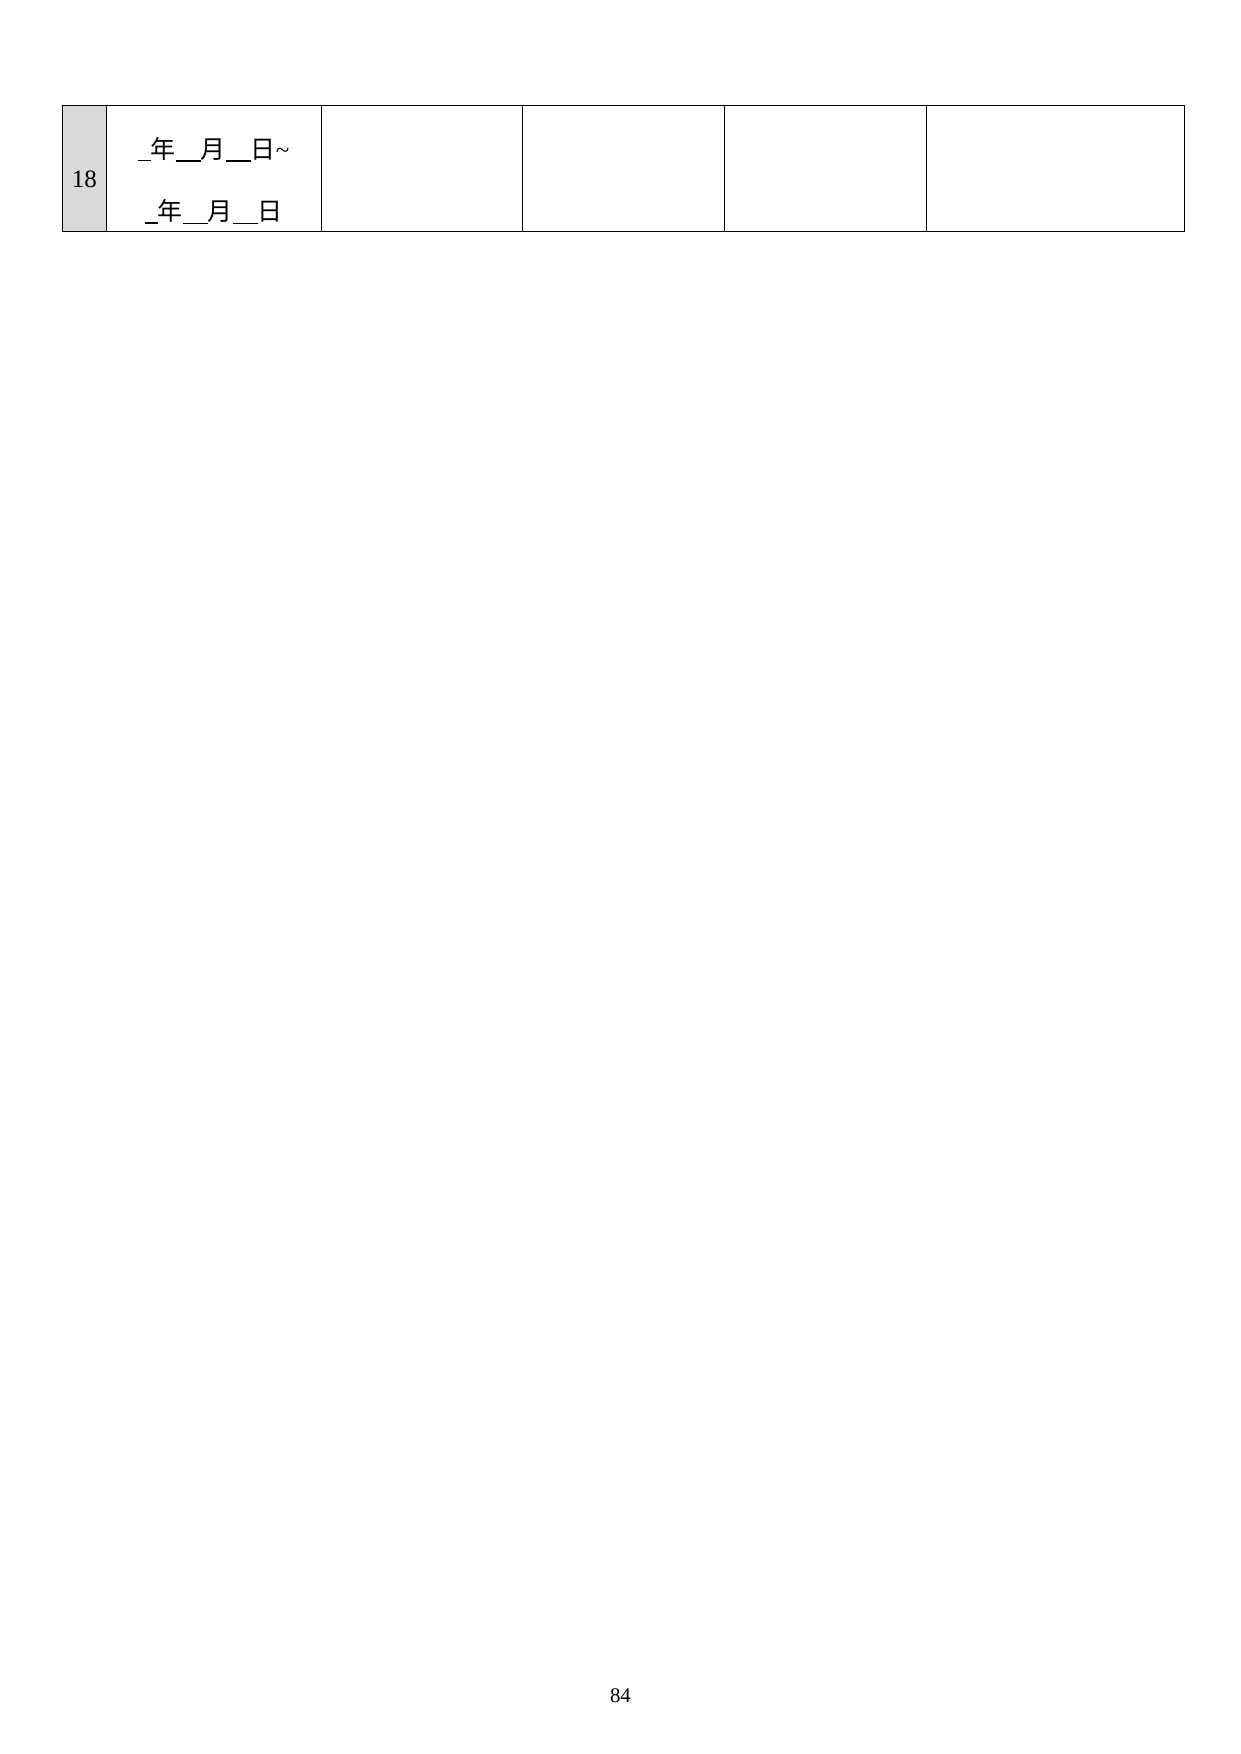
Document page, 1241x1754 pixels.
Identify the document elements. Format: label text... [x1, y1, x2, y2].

table_cell 18 [63, 106, 106, 231]
table_cell [523, 106, 724, 231]
table_cell [927, 106, 1184, 231]
table_cell [322, 106, 522, 231]
table_cell [725, 106, 926, 231]
table_cell 年 月 日~ 年 月 日 [107, 106, 321, 231]
